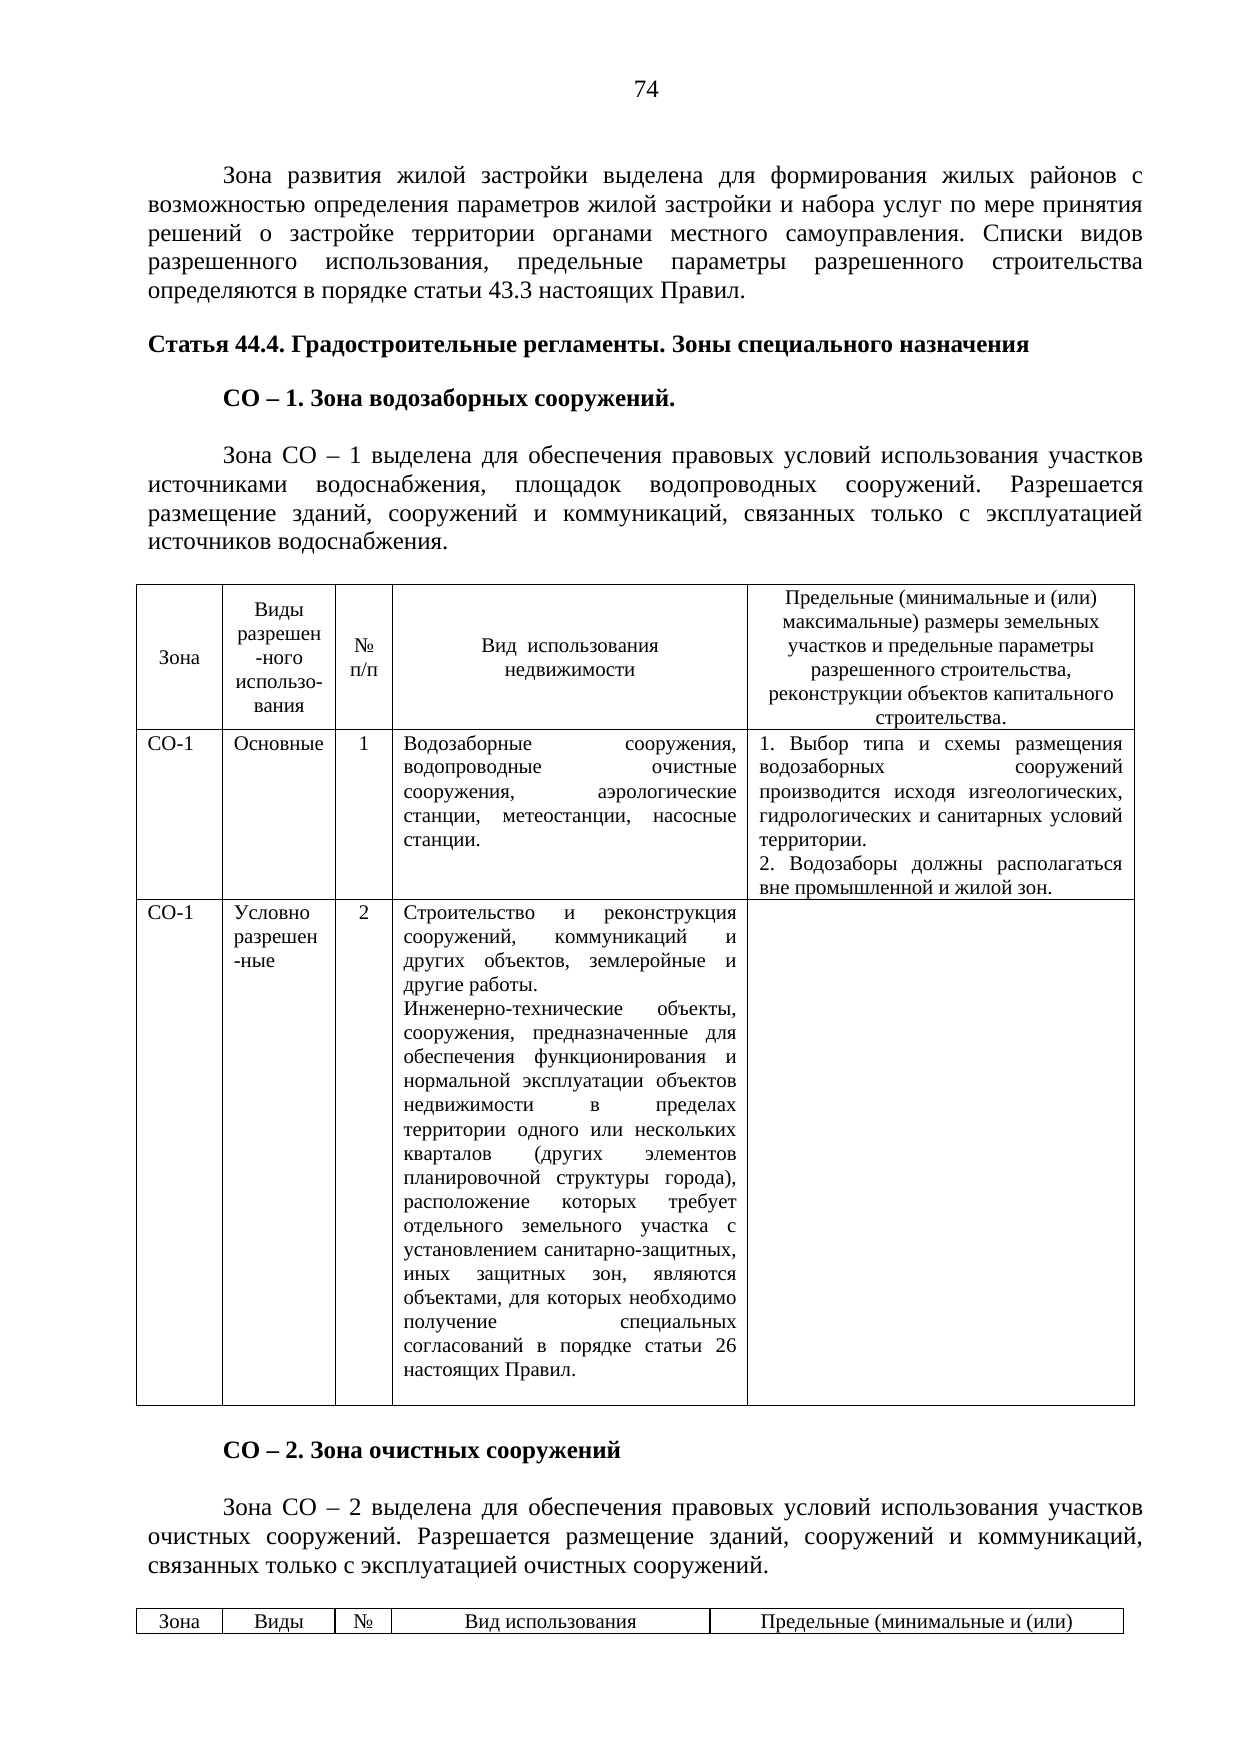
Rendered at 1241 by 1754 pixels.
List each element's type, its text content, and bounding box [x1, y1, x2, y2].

text СО – 1. Зона водозаборных сооружений. [148, 383, 1144, 411]
table_header Виды [223, 1609, 334, 1633]
table_cell 1. Выбор типа и схемы размещения водозаборных сооружений производится исходя изгеологических, гидрологических и санитарных условий территории. 2. Водозаборы должны располагаться вне промышленной и жилой зон. [748, 730, 1134, 899]
table_header № [336, 1609, 391, 1633]
table_header Вид использования [392, 1609, 709, 1633]
text Зона СО – 1 выделена для обеспечения правовых условий использования участков источниками водоснабжения, площадок водопроводных сооружений. Разрешается размещение зданий, сооружений и коммуникаций, связанных только с эксплуатацией источников водоснабжения. [148, 440, 1144, 555]
table_header Предельные (минимальные и (или) максимальные) размеры земельных участков и предельные параметры разрешенного строительства, реконструкции объектов капитального строительства. [748, 585, 1134, 729]
subtitle Статья 44.4. Градостроительные регламенты. Зоны специального назначения [148, 329, 1144, 358]
table_cell [748, 900, 1134, 1405]
text Зона СО – 2 выделена для обеспечения правовых условий использования участков очистных сооружений. Разрешается размещение зданий, сооружений и коммуникаций, связанных только с эксплуатацией очистных сооружений. [148, 1492, 1144, 1579]
table_header Вид использования недвижимости [393, 585, 747, 729]
table_header Зона [137, 1609, 222, 1633]
table_cell 2 [336, 900, 392, 1405]
table_cell Условно разрешен-ные [223, 900, 335, 1405]
table_cell Основные [223, 730, 335, 899]
table_cell СО-1 [137, 730, 222, 899]
table_cell Водозаборные сооружения, водопроводные очистные сооружения, аэрологические станции, метеостанции, насосные станции. [393, 730, 747, 899]
table_header Зона [137, 585, 222, 729]
text СО – 2. Зона очистных сооружений [148, 1435, 1144, 1464]
table_header Предельные (минимальные и (или) [711, 1609, 1123, 1633]
table_header Виды разрешен-ного использо-вания [223, 585, 335, 729]
table_cell СО-1 [137, 900, 222, 1405]
table_header № п/п [336, 585, 392, 729]
table_cell Строительство и реконструкция сооружений, коммуникаций и других объектов, землеройные и другие работы. Инженерно-технические объекты, сооружения, предназначенные для обеспечения функционирования и нормальной эксплуатации объектов недвижимости в пределах территории одного или нескольких кварталов (других элементов планировочной структуры города), расположение которых требует отдельного земельного участка с установлением санитарно-защитных, иных защитных зон, являются объектами, для которых необходимо получение специальных согласований в порядке статьи 26 настоящих Правил. [393, 900, 747, 1405]
text Зона развития жилой застройки выделена для формирования жилых районов с возможностью определения параметров жилой застройки и набора услуг по мере принятия решений о застройке территории органами местного самоуправления. Списки видов разрешенного использования, предельные параметры разрешенного строительства определяются в порядке статьи 43.3 настоящих Правил. [148, 160, 1144, 304]
table_cell 1 [336, 730, 392, 899]
